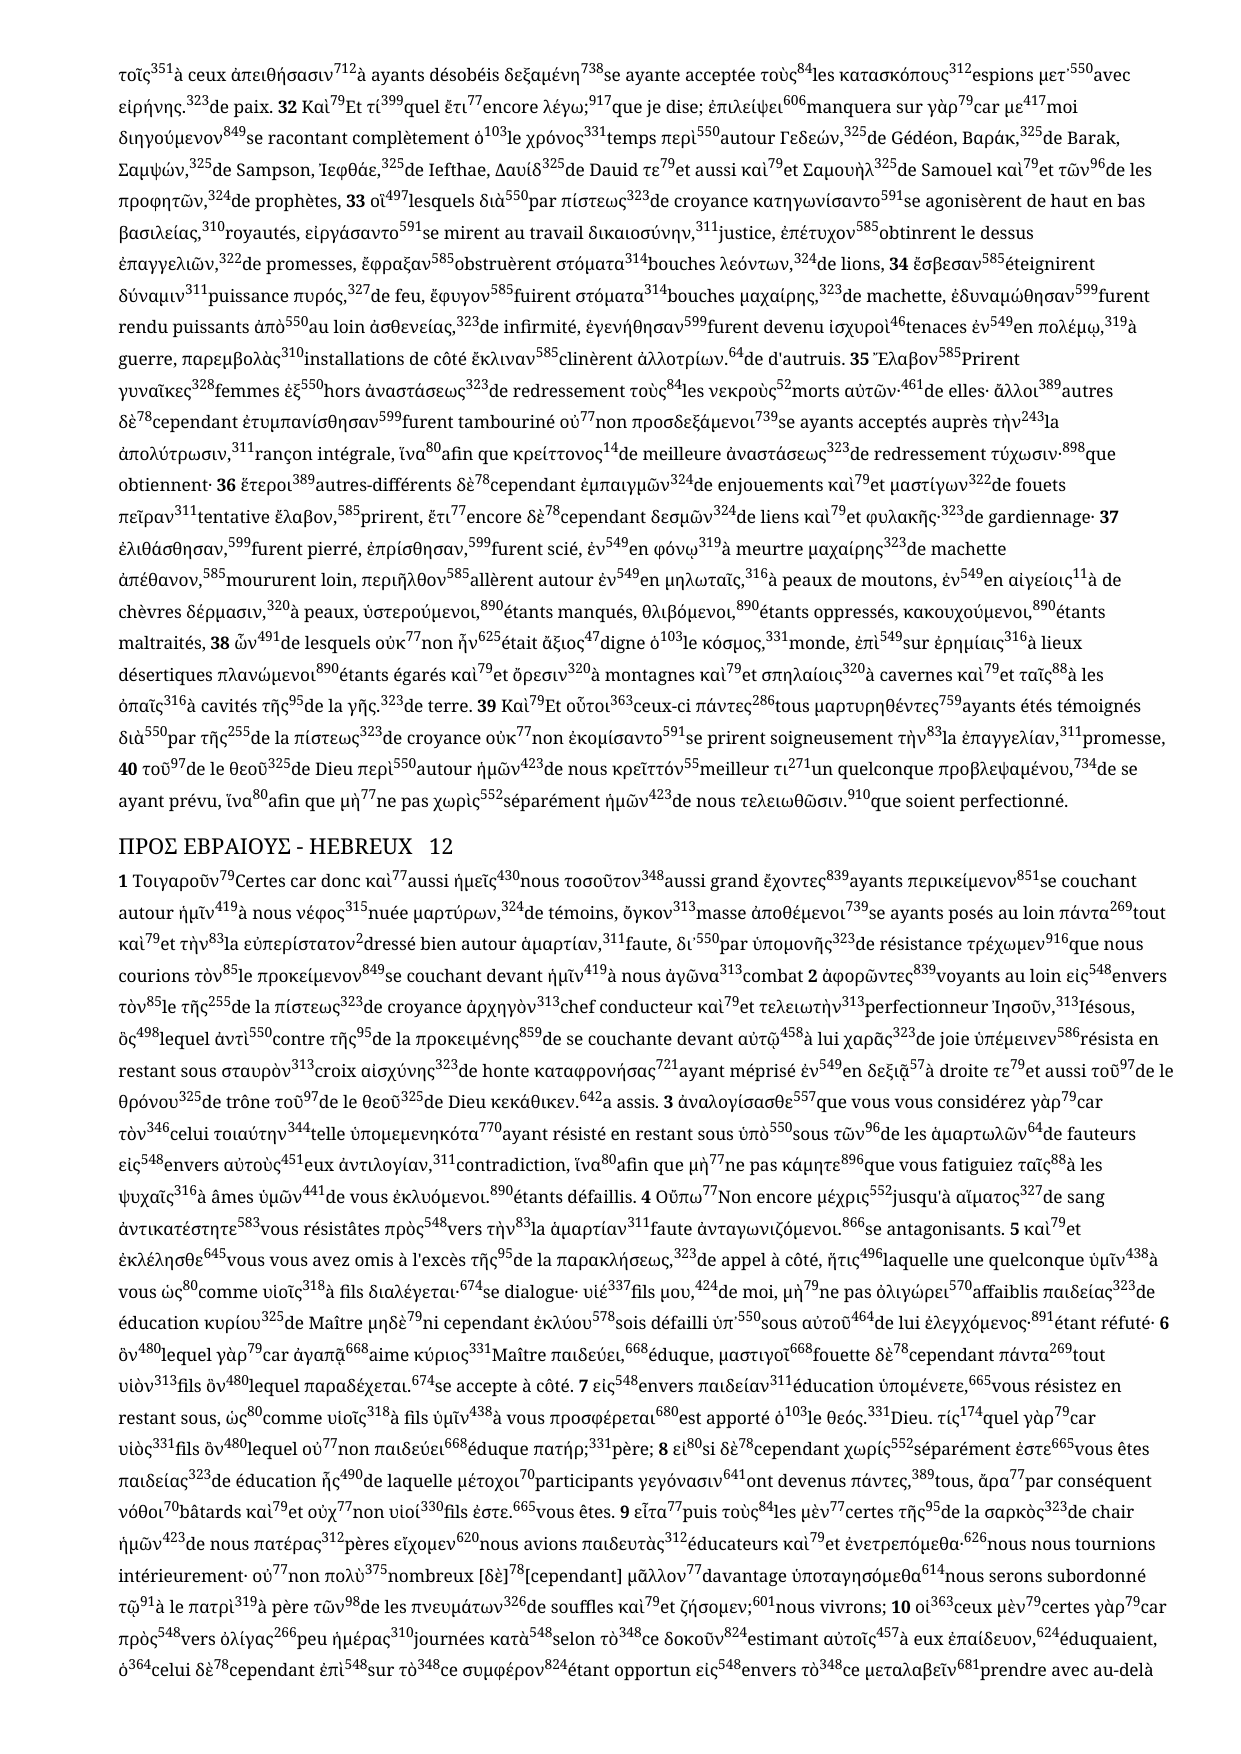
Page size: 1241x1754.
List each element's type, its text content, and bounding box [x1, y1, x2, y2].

text 1 Τοιγαροῦν79Certes car donc καὶ77aussi ἡμεῖς430nous τοσοῦτον348aussi grand ἔχοντες839ayants περικείμενον851se couchant autour ἡμῖν419à nous νέφος315nuée μαρτύρων,324de témoins, ὄγκον313masse ἀποθέμενοι739se ayants posés au loin πάντα269tout καὶ79et τὴν83la εὐπερίστατον2dressé bien autour ἁμαρτίαν,311faute, δι᾽550par ὑπομονῆς323de résistance τρέχωμεν916que nous courions τὸν85le προκείμενον849se couchant devant ἡμῖν419à nous ἀγῶνα313combat 2 ἀφορῶντες839voyants au loin εἰς548envers τὸν85le τῆς255de la πίστεως323de croyance ἀρχηγὸν313chef conducteur καὶ79et τελειωτὴν313perfectionneur Ἰησοῦν,313Iésous, ὃς498lequel ἀντὶ550contre τῆς95de la προκειμένης859de se couchante devant αὐτῷ458à lui χαρᾶς323de joie ὑπέμεινεν586résista en restant sous σταυρὸν313croix αἰσχύνης323de honte καταφρονήσας721ayant méprisé ἐν549en δεξιᾷ57à droite τε79et aussi τοῦ97de le θρόνου325de trône τοῦ97de le θεοῦ325de Dieu κεκάθικεν.642a assis. 3 ἀναλογίσασθε557que vous vous considérez γὰρ79car τὸν346celui τοιαύτην344telle ὑπομεμενηκότα770ayant résisté en restant sous ὑπὸ550sous τῶν96de les ἁμαρτωλῶν64de fauteurs εἰς548envers αὐτοὺς451eux ἀντιλογίαν,311contradiction, ἵνα80afin que μὴ77ne pas κάμητε896que vous fatiguiez ταῖς88à les ψυχαῖς316à âmes ὑμῶν441de vous ἐκλυόμενοι.890étants défaillis. 4 Οὔπω77Non encore μέχρις552jusqu'à αἵματος327de sang ἀντικατέστητε583vous résistâtes πρὸς548vers τὴν83la ἁμαρτίαν311faute ἀνταγωνιζόμενοι.866se antagonisants. 5 καὶ79et ἐκλέλησθε645vous vous avez omis à l'excès τῆς95de la παρακλήσεως,323de appel à côté, ἥτις496laquelle une quelconque ὑμῖν438à vous ὡς80comme υἱοῖς318à fils διαλέγεται·674se dialogue· υἱέ337fils μου,424de moi, μὴ79ne pas ὀλιγώρει570affaiblis παιδείας323de éducation κυρίου325de Maître μηδὲ79ni cependant ἐκλύου578sois défailli ὑπ᾽550sous αὐτοῦ464de lui ἐλεγχόμενος·891étant réfuté· 6 ὃν480lequel γὰρ79car ἀγαπᾷ668aime κύριος331Maître παιδεύει,668éduque, μαστιγοῖ668fouette δὲ78cependant πάντα269tout υἱὸν313fils ὃν480lequel παραδέχεται.674se accepte à côté. 7 εἰς548envers παιδείαν311éducation ὑπομένετε,665vous résistez en restant sous, ὡς80comme υἱοῖς318à fils ὑμῖν438à vous προσφέρεται680est apporté ὁ103le θεός.331Dieu. τίς174quel γὰρ79car υἱὸς331fils ὃν480lequel οὐ77non παιδεύει668éduque πατήρ;331père; 8 εἰ80si δὲ78cependant χωρίς552séparément ἐστε665vous êtes παιδείας323de éducation ἧς490de laquelle μέτοχοι70participants γεγόνασιν641ont devenus πάντες,389tous, ἄρα77par conséquent νόθοι70bâtards καὶ79et οὐχ77non υἱοί330fils ἐστε.665vous êtes. 9 εἶτα77puis τοὺς84les μὲν77certes τῆς95de la σαρκὸς323de chair ἡμῶν423de nous πατέρας312pères εἴχομεν620nous avions παιδευτὰς312éducateurs καὶ79et ἐνετρεπόμεθα·626nous nous tournions intérieurement· οὐ77non πολὺ375nombreux [δὲ]78[cependant] μᾶλλον77davantage ὑποταγησόμεθα614nous serons subordonné τῷ91à le πατρὶ319à père τῶν98de les πνευμάτων326de souffles καὶ79et ζήσομεν;601nous vivrons; 10 οἱ363ceux μὲν79certes γὰρ79car πρὸς548vers ὀλίγας266peu ἡμέρας310journées κατὰ548selon τὸ348ce δοκοῦν824estimant αὐτοῖς457à eux ἐπαίδευον,624éduquaient, ὁ364celui δὲ78cependant ἐπὶ548sur τὸ348ce συμφέρον824étant opportun εἰς548envers τὸ348ce μεταλαβεῖν681prendre avec au-delà τῆς95de la ἁγιότητος323de sainteté αὐτοῦ.464de lui. 11 πᾶσα285toute δὲ78cependant παιδεία329éducation πρὸς548vers μὲν79certes τὸ348ce παρὸν824étant à côté οὐ77non δοκεῖ668estime χαρᾶς323de joie εἶναι689être ἀλλὰ79mais λύπης,323de tristesse, ὕστερον77postérieurement δὲ78cependant καρπὸν313fruit εἰρηνικὸν4pacifique τοῖς351à ceux δι᾽550par αὐτῆς462de elle γεγυμνασμένοις800à ayants étés gymnastiqués ἀποδίδωσιν668redonne δικαιοσύνης.323de justice. 12 Διὸ79C'est pourquoi τὰς242les παρειμένας793ayantes étées mises à côté χεῖρας310mains καὶ79et τὰ246les παραλελυμένα797ayants étés paralysés γόνατα314genoux ἀνορθώσατε,553redressez droit, 13 καὶ79et τροχιὰς310pistes de roues ὀρθὰς1droites ποιεῖτε569faites τοῖς90à les ποσὶν318à pieds ὑμῶν,441de vous, ἵνα80afin que μὴ79ne pas τὸ105le χωλὸν73boiteux ἐκτραπῇ,911que soit tourné dehors, ἰαθῇ911que soit guéri δὲ78cependant μᾶλλον.77davantage. 14 Εἰρήνην311Paix διώκετε569poursuivez μετὰ550avec πάντων383de tous καὶ79et τὸν85le ἁγιασμόν,313sanctification, οὗ492de lequel χωρὶς552séparément οὐδεὶς390aucun ὄψεται612se verra τὸν85le κύριον,313Maître, 15 ἐπισκοποῦντες839supervisants μή80ne pas τις390un quelconque ὑστερῶν840manquant ἀπὸ550au loin τῆς95de la χάριτος323de grâce τοῦ97de le θεοῦ,325de Dieu, μή80ne pas τις285une quelconque ῥίζα329racine πικρίας323de amertume ἄνω77en haut φύουσα838poussante ἐνοχλῇ921que remue en foule au-dedans καὶ79et δι᾽550par αὐτῆς462de elle μιανθῶσιν910que soient souillé πολλοί,389nombreux, 16 μή80ne pas τις287un quelconque πόρνος331porno ἢ79ou βέβηλος71profane ὡς80comme Ἠσαῦ,331Esaü, ὃς498lequel ἀντὶ550contre βρώσεως323de consommation μιᾶς189de une ἀπέδετο592se redonna τὰ86les πρωτοτόκια314droits des premiers enfantés ἑαυτοῦ.537de lui-même. 17 ἴστε639vous avez su γὰρ79car ὅτι80en ce que καὶ77aussi μετέπειτα77ensuite après θέλων840voulant κληρονομῆσαι681hériter τὴν83la εὐλογίαν311éloge ἀπεδοκιμάσθη,600fut éprouvé en rejet, μετανοίας323de transintelligence γὰρ79car τόπον313lieu οὐχ77non εὗρεν586trouva καίπερ79et certes μετὰ550avec δακρύων326de larmes ἐκζητήσας721ayant recherché αὐτήν.450elle. 18 Οὐ77Non γὰρ79car προσεληλύθατε639vous avez venus vers ψηλαφωμένῳ882à étant palpé καὶ79et κεκαυμένῳ803à ayant été allumé πυρὶ321à feu καὶ79et γνόφῳ319à obscurité καὶ79et ζόφῳ319à sombre nuée καὶ79et θυέλλῃ317à tempête 19 καὶ79et σάλπιγγος323de trompette salpinx ἤχῳ319à écho καὶ79et φωνῇ317à son de voix ῥημάτων,326de oraux, ἧς490de laquelle οἱ363ceux ἀκούσαντες720ayants écoutés παρῃτήσαντο591se demandèrent à côté μὴ77ne pas προστεθῆναι683être apposé αὐτοῖς457à eux λόγον,313discours, 20 οὐκ77non ἔφερον624portaient γὰρ79car τὸ348ce διαστελλόμενον·877étant équipé en séparant· κἂν77et si θηρίον333bête sauvage θίγῃ899que frôle τοῦ99de le ὄρους,327de montagne, λιθοβοληθήσεται·619sera jeté des pierres· 21 καί,79et, οὕτω77ainsi φοβερὸν49effrayant ἦν625était τὸ366ce φανταζόμενον,893étant rendu phantasme, Μωϋσῆς331Môusês εἶπεν·586dit· ἔκφοβός71effrayé au dehors εἰμι664je suis καὶ79et ἔντρομος.71tremblant au dedans. 22 ἀλλὰ79mais προσεληλύθατε639vous avez venus vers Σιὼν317à Sion ὄρει321à montagne καὶ79et πόλει317à cité θεοῦ325de Dieu ζῶντος,834de vivant, Ἰερουσαλὴμ317à Ierousalem ἐπουρανίῳ,8à sur ciel, καὶ79et μυριάσιν316à myriades ἀγγέλων,324de messagers, πανηγύρει317à panégyrie 23 καὶ79et ἐκκλησίᾳ317à église πρωτοτόκων64de premiers-nés ἀπογεγραμμένων806de ayants étés apographés ἐν549en οὐρανοῖς318à cieux καὶ79et κριτῇ319à juge θεῷ319à Dieu πάντων383de tous καὶ79et πνεύμασιν320à souffles δικαίων64de justes τετελειωμένων806de ayants étés perfectionnés 24 καὶ79et διαθήκης323de disposition νέας14de jeune μεσίτῃ319à médiateur Ἰησοῦ319à Iésous καὶ79et αἵματι321à sang ῥαντισμοῦ325de aspersion κρεῖττον55meilleur λαλοῦντι828à bavardant παρὰ548à côté τὸν85le Ἅβελ.313Abel. 25 Βλέπετε569Regardez μὴ80ne pas παραιτήσησθε902que vous vous demandiez à côté τὸν346celui λαλοῦντα·822bavardant· εἰ80si γὰρ79car ἐκεῖνοι363ceux-là οὐκ77non ἐξέφυγον585fuirent dehors ἐπὶ550sur γῆς323de terre παραιτησάμενοι739se ayants demandés à côté τὸν346celui χρηματίζοντα,822négociant du besoin, πολὺ375nombreux μᾶλλον77davantage ἡμεῖς430nous οἱ363ceux τὸν346celui ἀπ᾽550au loin οὐρανῶν324de cieux ἀποστρεφόμενοι,866se détournants au loin, 26 οὗ492de lequel ἡ101la φωνὴ329son de voix τὴν83la γῆν311terre ἐσάλευσεν586ébranla τότε,77alors, νῦν77maintenant δὲ78cependant ἐπήγγελται648s'a promis λέγων·840disant· ἔτι77encore ἅπαξ77une fois ἐγὼ431moi σείσω602je secouerai οὐ77non μόνον77seulement τὴν83la γῆν311terre ἀλλὰ79mais καὶ77aussi τὸν85le οὐρανόν.313ciel. 27 τὸ366ce δὲ78cependant ἔτι77encore ἅπαξ77une fois δηλοῖ668met en évidence [τὴν]83[la] τῶν359de ces σαλευομένων886de étants ébranlés μετάθεσιν311transposition ὡς80comme πεποιημένων,808de ayants étés faits, ἵνα80afin que μείνῃ899que reste τὰ365ces μὴ77ne pas σαλευόμενα.892étants ébranlés. 28 Διὸ79C'est pourquoi βασιλείαν311royauté ἀσάλευτον2inébranlable παραλαμβάνοντες839prenants à côté ἔχωμεν916que nous ayons χάριν,311grâce, δι᾽550par ἧς490de laquelle λατρεύωμεν916que nous adorions εὐαρέστως77bien agréablement τῷ91à le θεῷ319à Dieu μετὰ550avec εὐλαβείας323de précaution καὶ79et δέους·327de peur· 29 καὶ77aussi γὰρ79car ὁ103le θεὸς331Dieu ἡμῶν423de nous πῦρ333feu καταναλίσκον.842consumant de haut en bas. [118, 865, 1181, 1682]
text ΠΡΟΣ ΕΒΡΑΙΟΥΣ - HEBREUX 12 [118, 831, 1181, 861]
text 1 Ἔστιν668Est δὲ78cependant πίστις329croyance ἐλπιζομένων886de étants espérés ὑπόστασις,329soutenance, πραγμάτων326de actes ἔλεγχος331argument de réfutation οὐ77non βλεπομένων.886de étants regardés. 2 ἐν549en ταύτῃ350à celle-ci γὰρ79car ἐμαρτυρήθησαν599furent témoigné οἱ102les πρεσβύτεροι.70plus anciens. 3 Πίστει317à Croyance νοοῦμεν663nous intelligeons κατηρτίσθαι688avoir été ajusté complètement τοὺς84les αἰῶνας312ères ῥήματι321à oral θεοῦ,325de Dieu, εἰς548envers τὸ482ce μὴ77ne pas ἐκ550hors φαινομένων862de se apparaissants en lumière τὸ348ce βλεπόμενον877étant regardé γεγονέναι.686avoir devenu. 4 Πίστει317à Croyance πλείονα2plus nombreusement θυσίαν311sacrifice Ἅβελ331Abel παρὰ548à côté Κάϊν313Kain προσήνεγκεν586apporta τῷ91à le θεῷ,319à Dieu, δι᾽550par ἧς490de laquelle ἐμαρτυρήθη600fut témoigné εἶναι689être δίκαιος,47juste, μαρτυροῦντος834de témoignant ἐπὶ549sur τοῖς92à les δώροις320à dons αὐτοῦ464de lui τοῦ97de le θεοῦ,325de Dieu, καὶ79et δι᾽550par αὐτῆς462de elle ἀποθανὼν721ayant mort loin ἔτι77encore λαλεῖ.668bavarde. 5 Πίστει317à Croyance Ἑνὼχ331Énoch μετετέθη600fut changé de place τοῦ360de ce μὴ77ne pas ἰδεῖν681voir θάνατον,313trépas, καὶ79et οὐχ77non ηὑρίσκετο636était trouvé διότι80parce que μετέθηκεν586changea de place αὐτὸν452lui ὁ103le θεός.331Dieu. πρὸ550d'avant γὰρ79car τῆς95de la μεταθέσεως323de transposition μεμαρτύρηται654a été témoigné εὐηρεστηκέναι686avoir été bien agréable τῷ91à le θεῷ·319à Dieu· 6 χωρὶς552séparément δὲ78cependant πίστεως323de croyance ἀδύνατον49impuissant εὐαρεστῆσαι·681être bien agréable· πιστεῦσαι681croire γὰρ79car δεῖ668attache de lien τὸν346celui προσερχόμενον849se venant vers τῷ91à le θεῷ319à Dieu ὅτι80en ce que ἔστιν668est καὶ79et τοῖς351à ceux ἐκζητοῦσιν827à recherchants αὐτὸν452lui μισθαποδότης331rémunérateur γίνεται.674se devient. 7 Πίστει317à Croyance χρηματισθεὶς760ayant été négocié du besoin Νῶε331Noé περὶ550autour τῶν359de ces μηδέπω77pas cependant encore βλεπομένων,886de étants regardés, εὐλαβηθεὶς760ayant été précautionné κατεσκεύασεν586prépara de haut en bas κιβωτὸν311arche εἰς548envers σωτηρίαν311sauvetage τοῦ97de le οἴκου325de maison αὐτοῦ464de lui δι᾽550par ἧς490de laquelle κατέκρινεν586condamna τὸν85le κόσμον,313monde, καὶ79et τῆς95de la κατὰ548selon πίστιν311croyance δικαιοσύνης323de justice ἐγένετο592se devint κληρονόμος.331héritier. 8 Πίστει317à Croyance καλούμενος891étant appelé Ἀβραὰμ331Abraam ὑπήκουσεν586écouta en soumission ἐξελθεῖν681sortir εἰς548envers τόπον313lieu ὃν480lequel ἤμελλεν625imminait λαμβάνειν689prendre εἰς548envers κληρονομίαν,311héritage, καὶ79et ἐξῆλθεν586sortit μὴ77ne pas ἐπιστάμενος867se établissant sûrement ποῦ77où? ἔρχεται.674se vient. 9 Πίστει317à Croyance παρῴκησεν586habita maison à côté εἰς548envers γῆν311terre τῆς95de la ἐπαγγελίας323de promesse ὡς80comme ἀλλοτρίαν51d'autruie ἐν549en σκηναῖς316à tentes κατοικήσας721ayant établi maison d'habitation μετὰ550avec Ἰσαὰκ325de Isaak καὶ79et Ἰακὼβ325de Iakob τῶν96de les συγκληρονόμων64de cohéritiers τῆς95de la ἐπαγγελίας323de promesse τῆς95de la αὐτῆς·148de même· 10 ἐξεδέχετο631se attendait γὰρ79car τὴν83la τοὺς84les θεμελίους312fondements ἔχουσαν820ayante πόλιν311cité ἧς490de laquelle τεχνίτης331technicien καὶ79et δημιουργὸς331travailleur de la population ὁ103le θεός.331Dieu. 11 Πίστει317à Croyance καὶ77aussi αὐτὴ540elle-même Σάρρα329Sarra στεῖρα20stérile δύναμιν311puissance εἰς548envers καταβολὴν311fondation σπέρματος327de semence ἔλαβεν586prit καὶ77aussi παρὰ548à côté καιρὸν313moment ἡλικίας,323de âge, ἐπεὶ78puisque πιστὸν53croyable ἡγήσατο592se gouverna τὸν346celui ἐπαγγειλάμενον.726se ayant promis. 12 διὸ79c'est pourquoi καὶ77aussi ἀφ᾽550au loin ἑνὸς65de un ἐγεννήθησαν,599furent engendré, καὶ79et ταῦτα365ces-ci νενεκρωμένου,807de ayant été mortifié, καθὼς77de haut en bas comme τὰ104les ἄστρα332astres τοῦ97de le οὐρανοῦ325de ciel τῷ93à le πλήθει321à multitude καὶ79et ὡς80comme ἡ101la ἄμμος329sable ἡ362celle παρὰ548à côté τὸ87le χεῖλος315lèvre τῆς95de la θαλάσσης323de mer ἡ101la ἀναρίθμητος.69innombrable. 13 Κατὰ548Selon πίστιν311croyance ἀπέθανον585moururent loin οὗτοι363ceux-ci πάντες,286tous, μὴ79ne pas λαβόντες720ayants pris τὰς82les ἐπαγγελίας310promesses ἀλλὰ79mais πόρρωθεν77loin en avant αὐτὰς449elles ἰδόντες720ayants vus καὶ79et ἀσπασάμενοι739se ayants salués καὶ79et ὁμολογήσαντες720ayants avoués ὅτι80en ce que ξένοι70étrangers καὶ79et παρεπίδημοί70peuplants sur le côté εἰσιν667sont ἐπὶ550sur τῆς95de la γῆς.323de terre. 14 οἱ363ceux γὰρ79car τοιαῦτα347tels λέγοντες839disants ἐμφανίζουσιν667rendent visible dedans ὅτι80en ce que πατρίδα311patrie ἐπιζητοῦσιν.667cherchent davantage. 15 καὶ79et εἰ80si μὲν79certes ἐκείνης356de celle-là μνημονεύουσιν667souviennent ἀφ᾽550au loin ἧς490de laquelle ἐξέβησαν,585partirent, εἶχον624avaient ἂν340le cas échéant καιρὸν313moment ἀνακάμψαι·681fléchir de bas en haut· 16 νῦν77maintenant δὲ78cependant κρείττονος63de meilleure ὀρέγονται,673se prétendent, τοῦτ᾽366ce-ci ἔστιν668est ἐπουρανίου.40de sur ciel. διὸ79c'est pourquoi οὐκ77non ἐπαισχύνεται674se a honte sur αὐτοὺς451eux ὁ103le θεὸς331Dieu θεὸς331Dieu ἐπικαλεῖσθαι692être surnommé αὐτῶν·463de eux· ἡτοίμασεν586prépara γὰρ79car αὐτοῖς457à eux πόλιν.311cité. 17 Πίστει317à Croyance προσενήνοχεν642a apporté Ἀβραὰμ331Abraam τὸν85le Ἰσαὰκ313Isaak πειραζόμενος891étant mis en tentation καὶ79et τὸν245le μονογενῆ53monogène προσέφερεν,625apportait, ὁ364celui τὰς82les ἐπαγγελίας310promesses ἀναδεξάμενος,740se ayant accepté de bas en haut, 18 πρὸς548vers ὃν480lequel ἐλαλήθη600fut bavardé ὅτι80en ce que ἐν549en Ἰσαὰκ319à Isaak κληθήσεταί619sera appelé σοι439à toi σπέρμα,333semence, 19 λογισάμενος740se ayant calculé ὅτι80en ce que καὶ77aussi ἐκ550hors νεκρῶν64de morts ἐγείρειν689éveiller δυνατὸς47puissant ὁ103le θεός,331Dieu, ὅθεν77d'où αὐτὸν452lui καὶ77aussi ἐν549en παραβολῇ317à parabole ἐκομίσατο.592se prit soigneusement. 20 Πίστει317à Croyance καὶ77aussi περὶ550autour μελλόντων835de imminants εὐλόγησεν586élogia Ἰσαὰκ331Isaak τὸν85le Ἰακὼβ313Iakob καὶ79et τὸν85le Ἠσαῦ.313Esaü. 21 Πίστει317à Croyance Ἰακὼβ331Iakob ἀποθνῄσκων840mourant loin ἕκαστον373chacun τῶν96de les υἱῶν324de fils Ἰωσὴφ325de Ioseph εὐλόγησεν586élogia καὶ79et προσεκύνησεν586prosterna vers ἐπὶ548sur τὸ87le ἄκρον315extrémité τῆς95de la ῥάβδου323de bâton αὐτοῦ.464de lui. 22 Πίστει317à Croyance Ἰωσὴφ331Ioseph τελευτῶν840parvenant à l'achèvement περὶ550autour τῆς95de la ἐξόδου323de exode τῶν96de les υἱῶν324de fils Ἰσραὴλ325de Israël ἐμνημόνευσεν586souvint καὶ79et περὶ550autour τῶν98de les ὀστέων326de os αὐτοῦ464de lui ἐνετείλατο.592se commanda. 23 Πίστει317à Croyance Μωϋσῆς331Môusês γεννηθεὶς760ayant été engendré ἐκρύβη600fut caché τρίμηνον55trois mois ὑπὸ550sous τῶν96de les πατέρων324de pères αὐτοῦ,464de lui, διότι80parce que εἶδον585virent ἀστεῖον34cosmopolite τὸ87le παιδίον315jeune enfant καὶ79et οὐκ77non ἐφοβήθησαν599furent effrayé τὸ87le διάταγμα315édit τοῦ97de le βασιλέως.325de roi. 24 Πίστει317à Croyance Μωϋσῆς331Môusês μέγας47grand γενόμενος740se ayant devenu ἠρνήσατο592se nia λέγεσθαι692être dit υἱὸς331fils θυγατρὸς323de fille Φαραώ,325de Pharaon, 25 μᾶλλον77davantage ἑλόμενος740se ayant fait hérésie συγκακουχεῖσθαι690se avoir mal avec τῷ91à le λαῷ319à peuple τοῦ97de le θεοῦ325de Dieu ἢ79ou πρόσκαιρον51vers un moment ἔχειν689avoir ἁμαρτίας323de faute ἀπόλαυσιν,311jouissance, 26 μείζονα4plus grand πλοῦτον313richesse ἡγησάμενος740se ayant gouverné τῶν96de les Αἰγύπτου323de Égypte θησαυρῶν324de trésors τὸν85le ὀνειδισμὸν313réprobation τοῦ97de le Χριστοῦ·325de Christ· ἀπέβλεπεν625regardait au loin γὰρ79car εἰς548envers τὴν83la μισθαποδοσίαν.311rémunération. 27 Πίστει317à Croyance κατέλειπεν625laissait en contrebas Αἴγυπτον311Égypte μὴ77ne pas φοβηθεὶς760ayant été effrayé τὸν85le θυμὸν313fureur τοῦ97de le βασιλέως·325de roi· τὸν85le γὰρ79car ἀόρατον53invisible ὡς80comme ὁρῶν840voyant ἐκαρτέρησεν.586endura. 28 Πίστει317à Croyance πεποίηκεν642a fait τὸ87le πάσχα315pâque καὶ79et τὴν83la πρόσχυσιν311effusion auprès τοῦ99de le αἵματος,327de sang, ἵνα80afin que μὴ77ne pas ὁ364celui ὀλοθρεύων840ruinant τὰ86les πρωτότοκα54premiers-nés θίγῃ899que frôle αὐτῶν.463de eux. 29 Πίστει317à Croyance διέβησαν585marchèrent à travers τὴν83la ἐρυθρὰν2Rouge θάλασσαν311mer ὡς80comme διὰ550par ξηρᾶς14de sèche γῆς,323de terre, ἧς490de laquelle πεῖραν311tentative λαβόντες720ayants pris οἱ102les Αἰγύπτιοι70Égyptiens κατεπόθησαν.599furent avalé. 30 Πίστει317à Croyance τὰ104les τείχη332murailles Ἰεριχὼ323de Iéricho ἔπεσαν585tombèrent κυκλωθέντα761ayants étés encerclés ἐπὶ548sur ἑπτὰ176sept ἡμέρας.310journées. 31 Πίστει317à Croyance Ῥαὰβ329Raab ἡ101la πόρνη329pornée οὐ77non συναπώλετο592se perdit au loin avec τοῖς351à ceux ἀπειθήσασιν712à ayants désobéis δεξαμένη738se ayante acceptée τοὺς84les κατασκόπους312espions μετ᾽550avec εἰρήνης.323de paix. 32 Καὶ79Et τί399quel ἔτι77encore λέγω;917que je dise; ἐπιλείψει606manquera sur γὰρ79car με417moi διηγούμενον849se racontant complètement ὁ103le χρόνος331temps περὶ550autour Γεδεών,325de Gédéon, Βαράκ,325de Barak, Σαμψών,325de Sampson, Ἰεφθάε,325de Iefthae, Δαυίδ325de Dauid τε79et aussi καὶ79et Σαμουὴλ325de Samouel καὶ79et τῶν96de les προφητῶν,324de prophètes, 33 οἳ497lesquels διὰ550par πίστεως323de croyance κατηγωνίσαντο591se agonisèrent de haut en bas βασιλείας,310royautés, εἰργάσαντο591se mirent au travail δικαιοσύνην,311justice, ἐπέτυχον585obtinrent le dessus ἐπαγγελιῶν,322de promesses, ἔφραξαν585obstruèrent στόματα314bouches λεόντων,324de lions, 34 ἔσβεσαν585éteignirent δύναμιν311puissance πυρός,327de feu, ἔφυγον585fuirent στόματα314bouches μαχαίρης,323de machette, ἐδυναμώθησαν599furent rendu puissants ἀπὸ550au loin ἀσθενείας,323de infirmité, ἐγενήθησαν599furent devenu ἰσχυροὶ46tenaces ἐν549en πολέμῳ,319à guerre, παρεμβολὰς310installations de côté ἔκλιναν585clinèrent ἀλλοτρίων.64de d'autruis. 35 Ἔλαβον585Prirent γυναῖκες328femmes ἐξ550hors ἀναστάσεως323de redressement τοὺς84les νεκροὺς52morts αὐτῶν·461de elles· ἄλλοι389autres δὲ78cependant ἐτυμπανίσθησαν599furent tambouriné οὐ77non προσδεξάμενοι739se ayants acceptés auprès τὴν243la ἀπολύτρωσιν,311rançon intégrale, ἵνα80afin que κρείττονος14de meilleure ἀναστάσεως323de redressement τύχωσιν·898que obtiennent· 36 ἕτεροι389autres-différents δὲ78cependant ἐμπαιγμῶν324de enjouements καὶ79et μαστίγων322de fouets πεῖραν311tentative ἔλαβον,585prirent, ἔτι77encore δὲ78cependant δεσμῶν324de liens καὶ79et φυλακῆς·323de gardiennage· 37 ἐλιθάσθησαν,599furent pierré, ἐπρίσθησαν,599furent scié, ἐν549en φόνῳ319à meurtre μαχαίρης323de machette ἀπέθανον,585moururent loin, περιῆλθον585allèrent autour ἐν549en μηλωταῖς,316à peaux de moutons, ἐν549en αἰγείοις11à de chèvres δέρμασιν,320à peaux, ὑστερούμενοι,890étants manqués, θλιβόμενοι,890étants oppressés, κακουχούμενοι,890étants maltraités, 38 ὧν491de lesquels οὐκ77non ἦν625était ἄξιος47digne ὁ103le κόσμος,331monde, ἐπὶ549sur ἐρημίαις316à lieux désertiques πλανώμενοι890étants égarés καὶ79et ὄρεσιν320à montagnes καὶ79et σπηλαίοις320à cavernes καὶ79et ταῖς88à les ὀπαῖς316à cavités τῆς95de la γῆς.323de terre. 39 Καὶ79Et οὗτοι363ceux-ci πάντες286tous μαρτυρηθέντες759ayants étés témoignés διὰ550par τῆς255de la πίστεως323de croyance οὐκ77non ἐκομίσαντο591se prirent soigneusement τὴν83la ἐπαγγελίαν,311promesse, 40 τοῦ97de le θεοῦ325de Dieu περὶ550autour ἡμῶν423de nous κρεῖττόν55meilleur τι271un quelconque προβλεψαμένου,734de se ayant prévu, ἵνα80afin que μὴ77ne pas χωρὶς552séparément ἡμῶν423de nous τελειωθῶσιν.910que soient perfectionné. [118, 59, 1181, 812]
